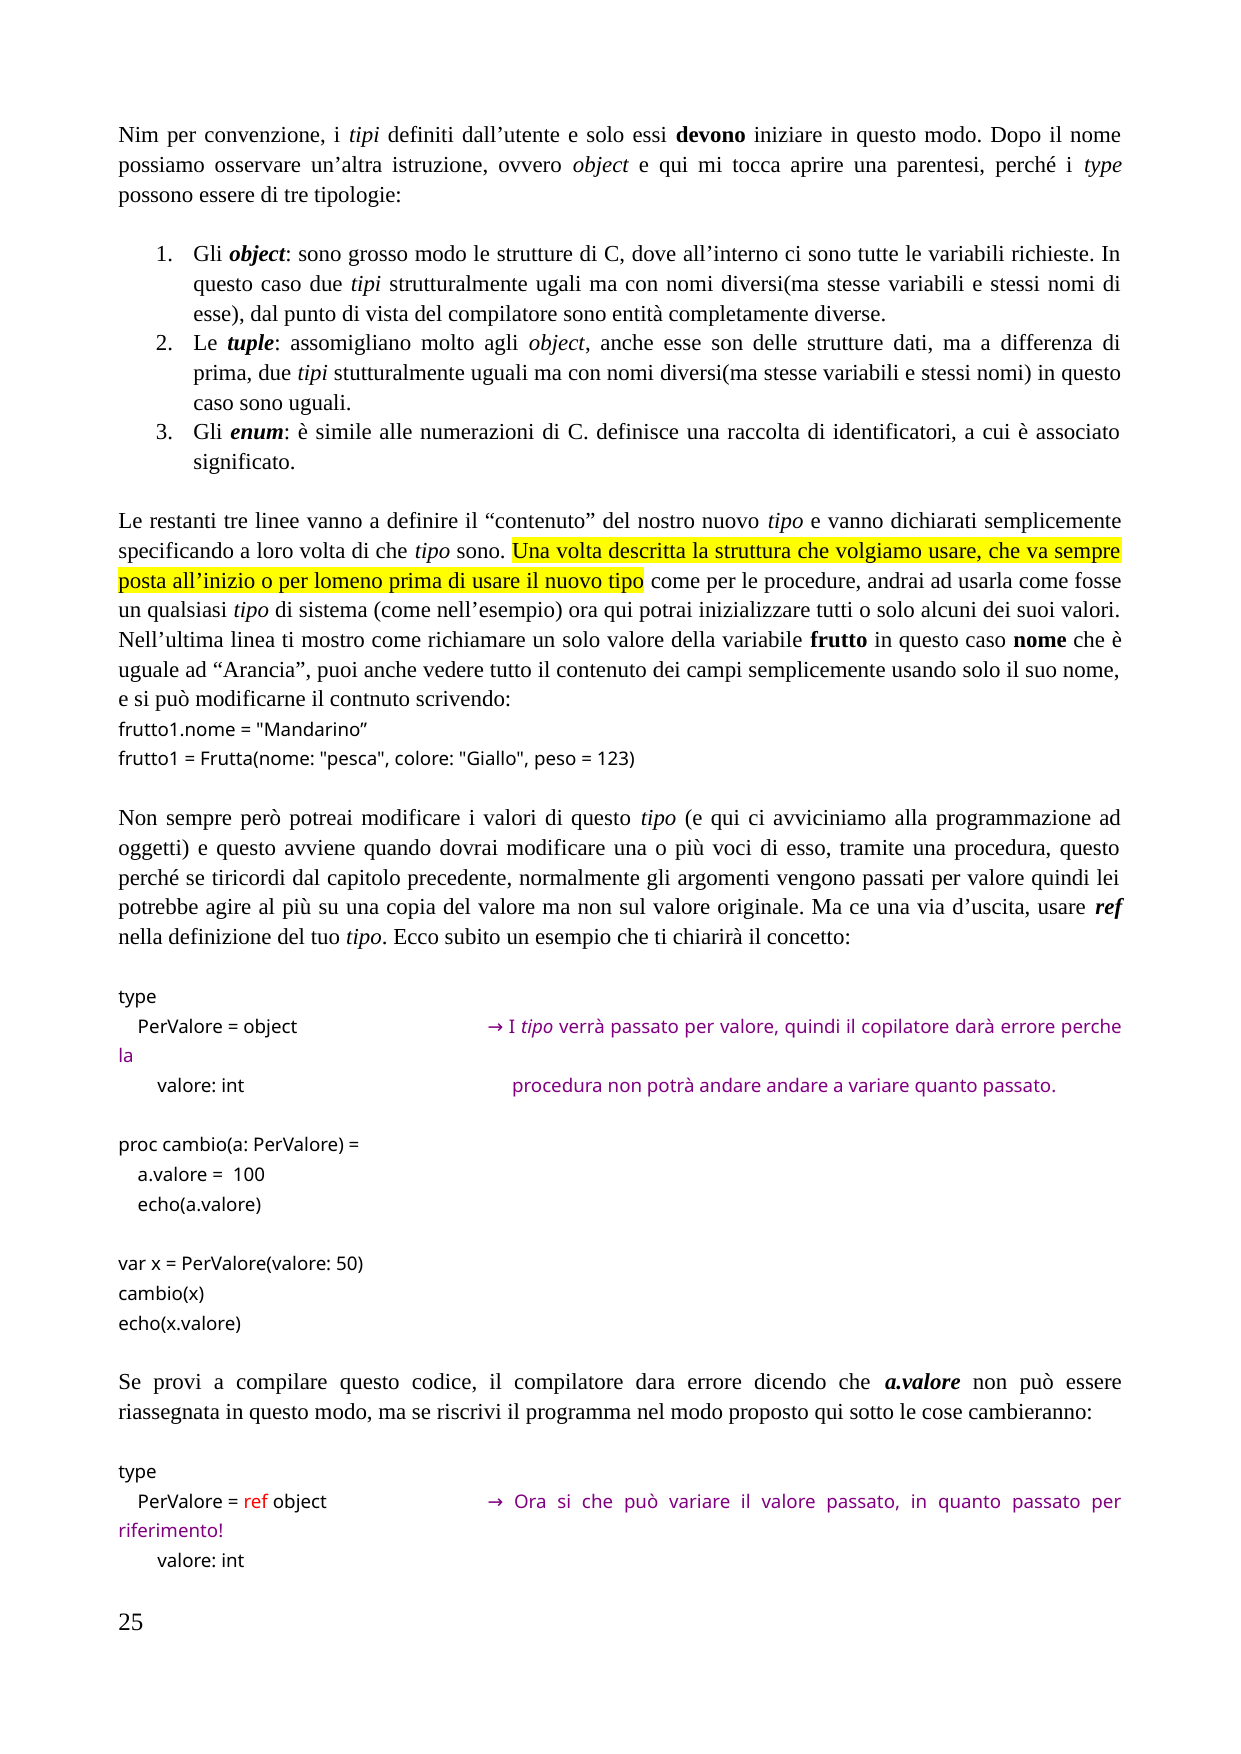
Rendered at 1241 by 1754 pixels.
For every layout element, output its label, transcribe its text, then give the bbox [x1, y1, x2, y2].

text type [118, 979, 1122, 1009]
text type [118, 1454, 1122, 1484]
text echo(a.valore) [118, 1187, 1122, 1217]
text proc cambio(a: PerValore) = [118, 1127, 1122, 1157]
text Nim per convenzione, i tipi definiti dall’utente e solo essi devono iniziare in questo modo. Dopo il nome possiamo osservare un’altra istruzione, ovvero object e qui mi tocca aprire una parentesi, perché i type possono essere di tre tipologie: [118, 118, 1122, 207]
list Le tuple: assomigliano molto agli object, anche esse son delle strutture dati, ma a differenza di prima, due tipi stutturalmente uguali ma con nomi diversi(ma stesse variabili e stessi nomi) in questo caso sono uguali. [156, 326, 1122, 415]
text cambio(x) [118, 1276, 1122, 1306]
text frutto1 = Frutta(nome: "pesca", colore: "Giallo", peso = 123) [118, 742, 1122, 771]
text frutto1.nome = "Mandarino” [118, 712, 1122, 742]
text PerValore = ref object → Ora si che può variare il valore passato, in quanto passato per riferimento! [118, 1484, 1122, 1543]
text Se provi a compilare questo codice, il compilatore dara errore dicendo che a.valore non può essere riassegnata in questo modo, ma se riscrivi il programma nel modo proposto qui sotto le cose cambieranno: [118, 1365, 1122, 1424]
text var x = PerValore(valore: 50) [118, 1246, 1122, 1276]
list Gli object: sono grosso modo le strutture di C, dove all’interno ci sono tutte le variabili richieste. In questo caso due tipi strutturalmente ugali ma con nomi diversi(ma stesse variabili e stessi nomi di esse), dal punto di vista del compilatore sono entità completamente diverse. [156, 237, 1122, 326]
text valore: int procedura non potrà andare andare a variare quanto passato. [118, 1068, 1122, 1098]
text echo(x.valore) [118, 1306, 1122, 1335]
list Gli enum: è simile alle numerazioni di C. definisce una raccolta di identificatori, a cui è associato significato. [156, 415, 1122, 474]
text Le restanti tre linee vanno a definire il “contenuto” del nostro nuovo tipo e vanno dichiarati semplicemente specificando a loro volta di che tipo sono. Una volta descritta la struttura che volgiamo usare, che va sempre posta all’inizio o per lomeno prima di usare il nuovo tipo come per le procedure, andrai ad usarla come fosse un qualsiasi tipo di sistema (come nell’esempio) ora qui potrai inizializzare tutti o solo alcuni dei suoi valori. Nell’ultima linea ti mostro come richiamare un solo valore della variabile frutto in questo caso nome che è uguale ad “Arancia”, puoi anche vedere tutto il contenuto dei campi semplicemente usando solo il suo nome, e si può modificarne il contnuto scrivendo: [118, 504, 1122, 712]
text a.valore = 100 [118, 1157, 1122, 1187]
text PerValore = object → I tipo verrà passato per valore, quindi il copilatore darà errore perche la [118, 1009, 1122, 1068]
text valore: int [118, 1543, 1122, 1573]
text Non sempre però potreai modificare i valori di questo tipo (e qui ci avviciniamo alla programmazione ad oggetti) e questo avviene quando dovrai modificare una o più voci di esso, tramite una procedura, questo perché se tiricordi dal capitolo precedente, normalmente gli argomenti vengono passati per valore quindi lei potrebbe agire al più su una copia del valore ma non sul valore originale. Ma ce una via d’uscita, usare ref nella definizione del tuo tipo. Ecco subito un esempio che ti chiarirà il concetto: [118, 801, 1122, 949]
